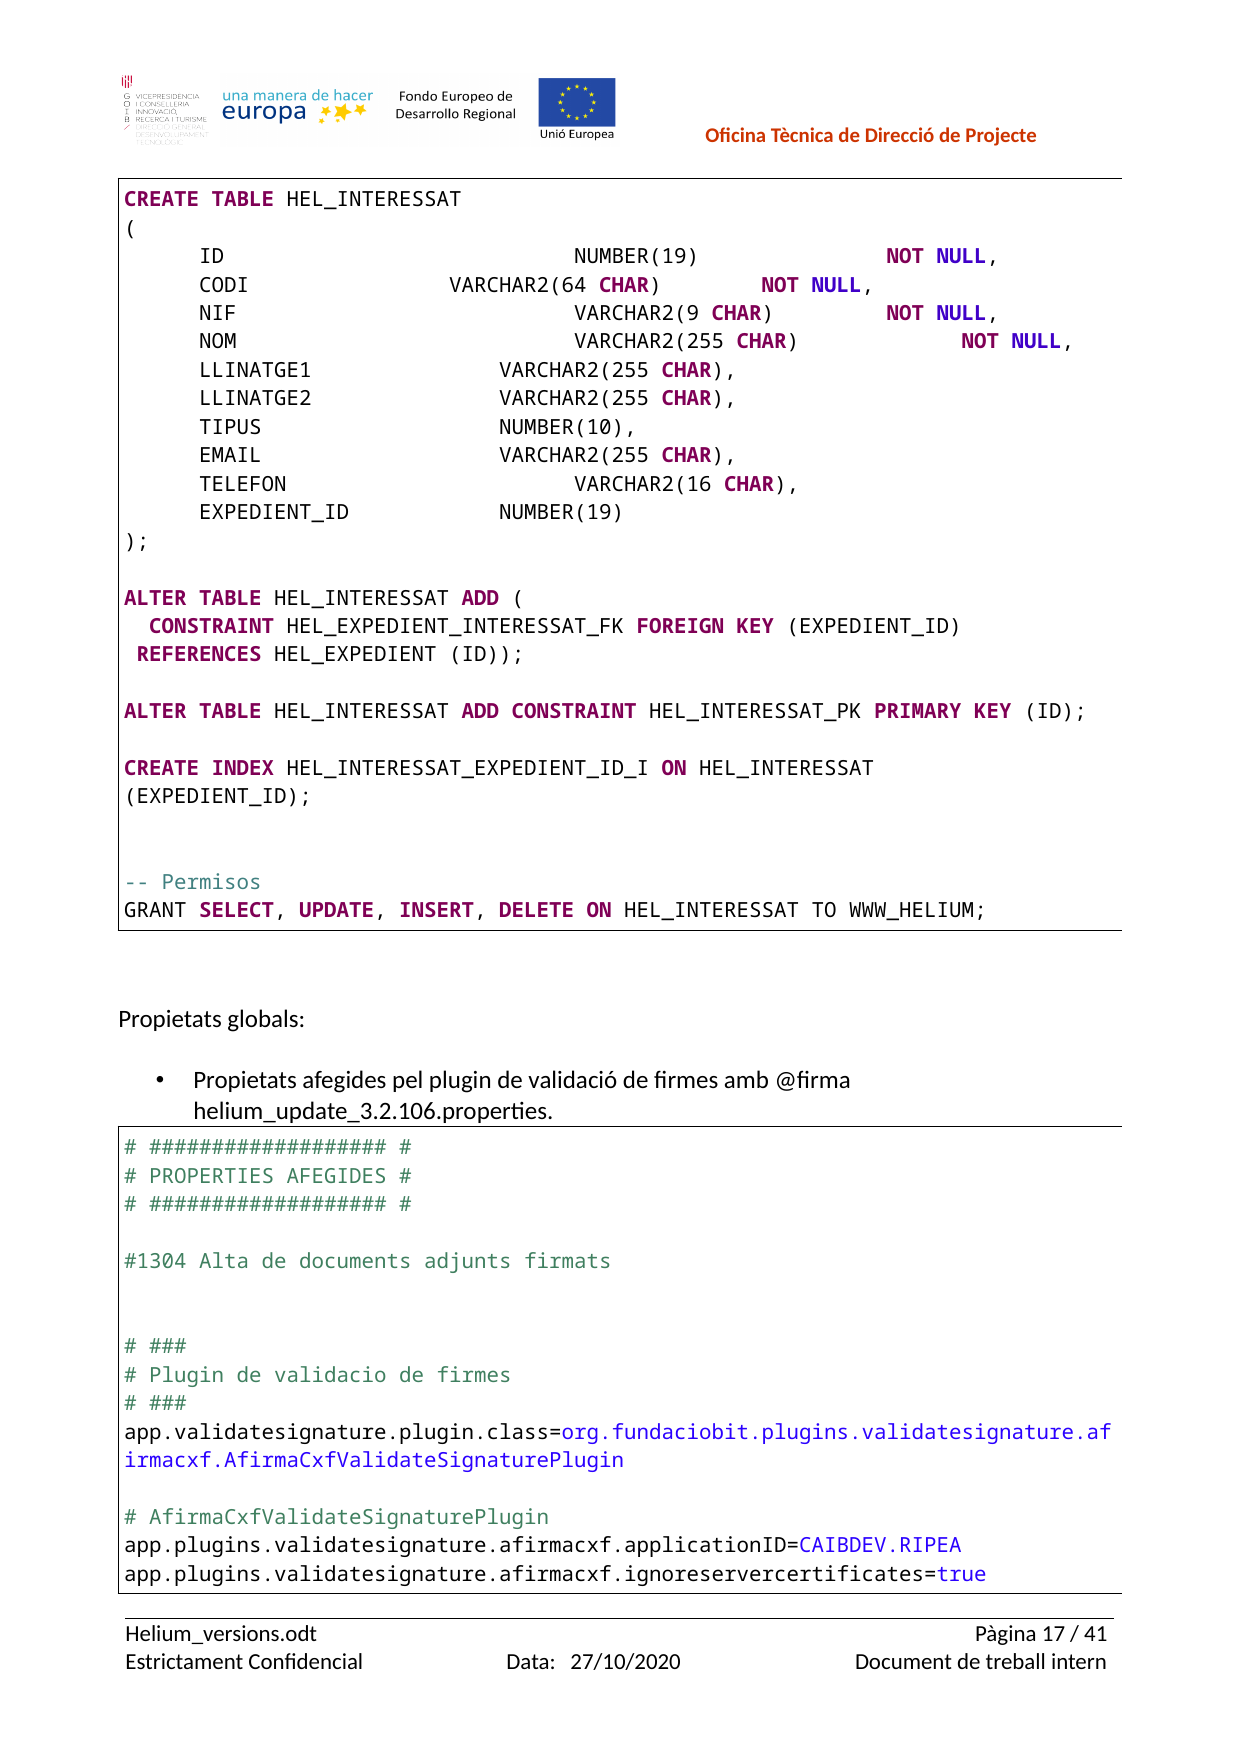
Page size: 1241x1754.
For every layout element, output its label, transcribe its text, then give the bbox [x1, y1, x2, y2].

text Propietats globals: [118, 1003, 1122, 1034]
list Propietats afegides pel plugin de validació de firmes amb @firma helium_update_3.2.106.properties. [156, 1064, 1122, 1126]
table_header # ################### # # PROPERTIES AFEGIDES # # ################### # #1304 Alta de documents adjunts firmats # ### # Plugin de validacio de firmes # ### app.validatesignature.plugin.class=org.fundaciobit.plugins.validatesignature.afirmacxf.AfirmaCxfValidateSignaturePlugin # AfirmaCxfValidateSignaturePlugin app.plugins.validatesignature.afirmacxf.applicationID=CAIBDEV.RIPEA app.plugins.validatesignature.afirmacxf.ignoreservercertificates=true [119, 1127, 1122, 1593]
picture [118, 73, 213, 147]
table_header CREATE TABLE HEL_INTERESSAT ( ID NUMBER(19) NOT NULL, CODI VARCHAR2(64 CHAR) NOT NULL, NIF VARCHAR2(9 CHAR) NOT NULL, NOM VARCHAR2(255 CHAR) NOT NULL, LLINATGE1 VARCHAR2(255 CHAR), LLINATGE2 VARCHAR2(255 CHAR), TIPUS NUMBER(10), EMAIL VARCHAR2(255 CHAR), TELEFON VARCHAR2(16 CHAR), EXPEDIENT_ID NUMBER(19) ); ALTER TABLE HEL_INTERESSAT ADD ( CONSTRAINT HEL_EXPEDIENT_INTERESSAT_FK FOREIGN KEY (EXPEDIENT_ID) REFERENCES HEL_EXPEDIENT (ID)); ALTER TABLE HEL_INTERESSAT ADD CONSTRAINT HEL_INTERESSAT_PK PRIMARY KEY (ID); CREATE INDEX HEL_INTERESSAT_EXPEDIENT_ID_I ON HEL_INTERESSAT (EXPEDIENT_ID); -- Permisos GRANT SELECT, UPDATE, INSERT, DELETE ON HEL_INTERESSAT TO WWW_HELIUM; [119, 179, 1122, 929]
picture [219, 73, 621, 147]
